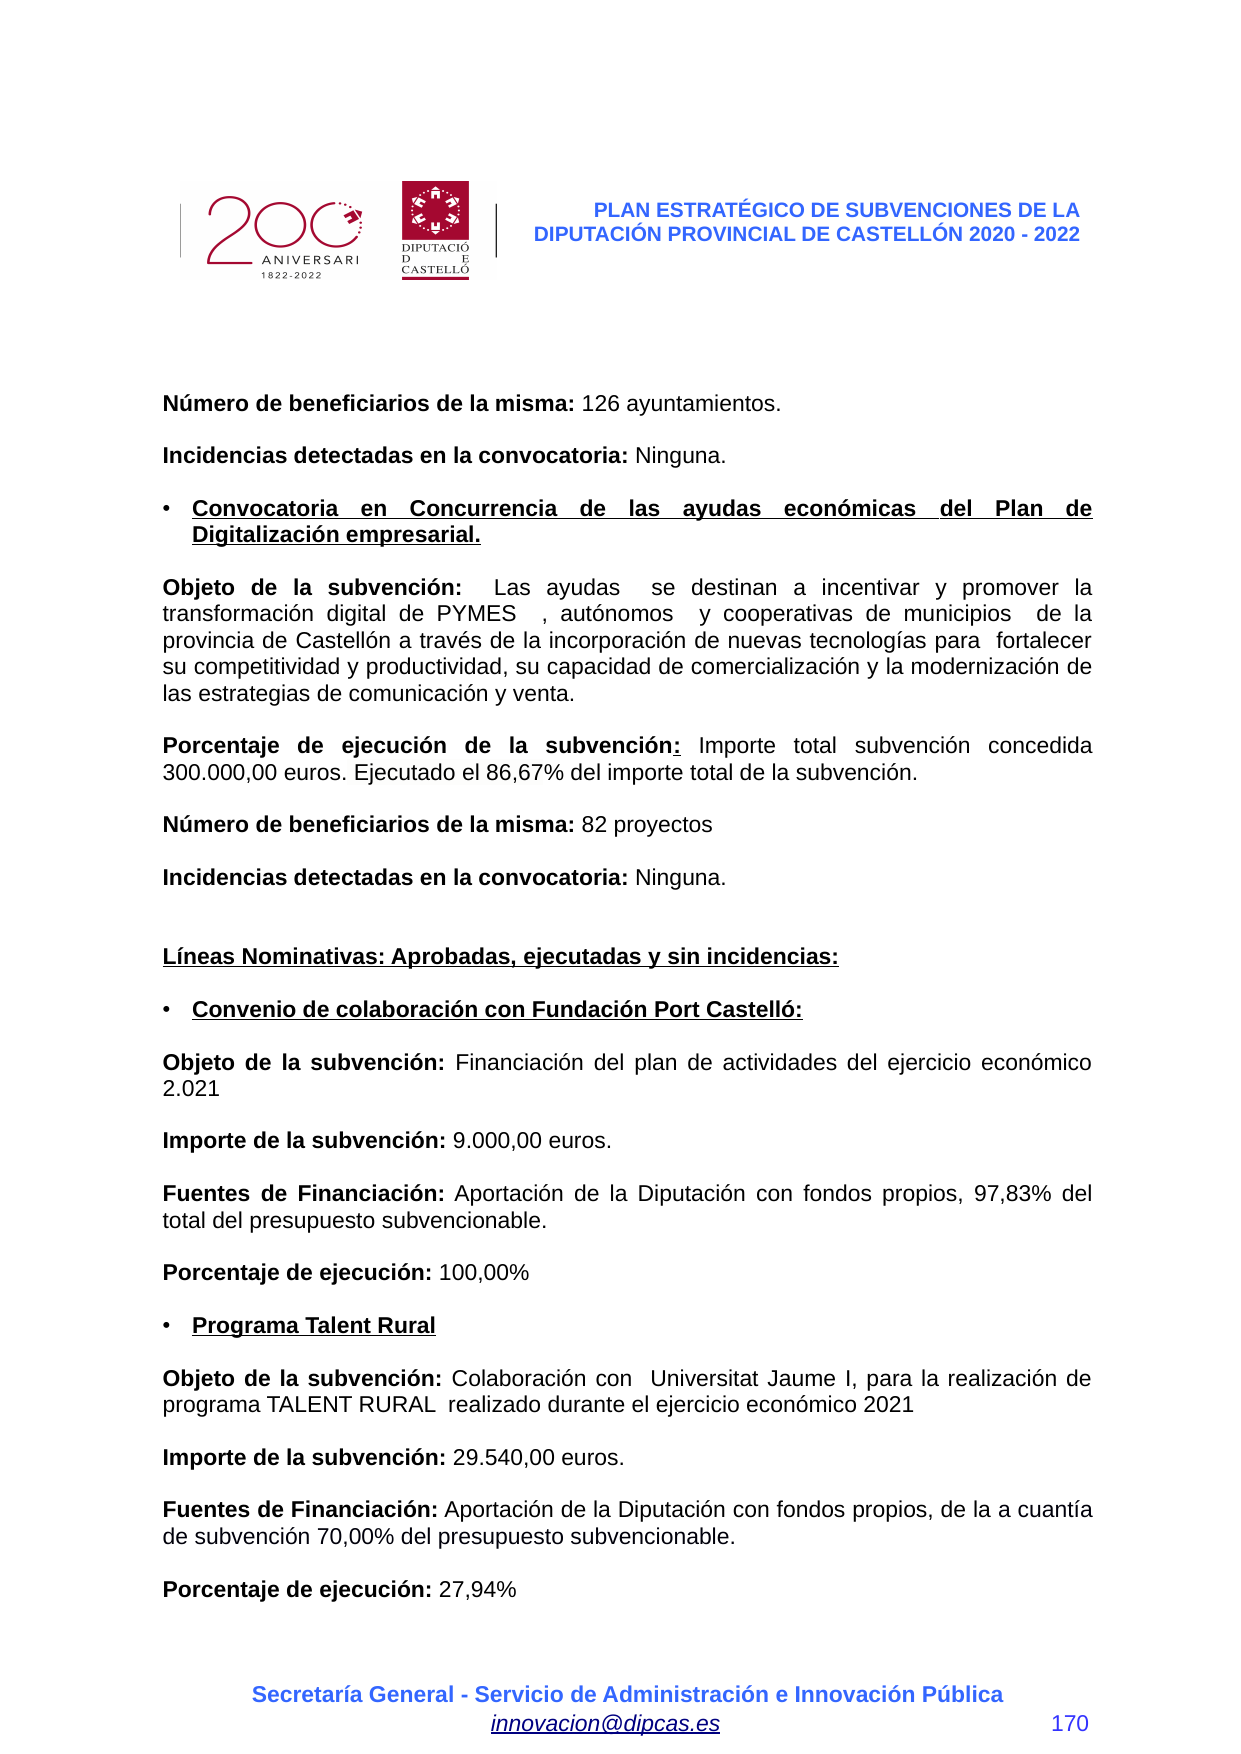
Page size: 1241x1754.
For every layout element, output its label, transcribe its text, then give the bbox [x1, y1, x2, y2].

text Número de beneficiarios de la misma: 126 ayuntamientos. [162, 389, 1092, 416]
text Importe de la subvención: 9.000,00 euros. [162, 1127, 1092, 1154]
text Importe de la subvención: 29.540,00 euros. [162, 1444, 1092, 1470]
text Porcentaje de ejecución: 27,94% [162, 1576, 1092, 1602]
list Programa Talent Rural [162, 1312, 1092, 1338]
text Objeto de la subvención: Financiación del plan de actividades del ejercicio económico 2.021 [162, 1048, 1092, 1101]
text Incidencias detectadas en la convocatoria: Ninguna. [162, 864, 1092, 890]
text Porcentaje de ejecución de la subvención: Importe total subvención concedida 300.000,00 euros. Ejecutado el 86,67% del importe total de la subvención. [162, 732, 1092, 785]
list Convenio de colaboración con Fundación Port Castelló: [162, 996, 1092, 1022]
text Fuentes de Financiación: Aportación de la Diputación con fondos propios, de la a cuantía de subvención 70,00% del presupuesto subvencionable. [162, 1496, 1092, 1549]
picture [180, 181, 497, 280]
text Porcentaje de ejecución: 100,00% [162, 1259, 1092, 1286]
list Convocatoria en Concurrencia de las ayudas económicas del Plan de Digitalización empresarial. [162, 495, 1092, 548]
text Número de beneficiarios de la misma: 82 proyectos [162, 811, 1092, 838]
text Incidencias detectadas en la convocatoria: Ninguna. [162, 442, 1092, 469]
text Fuentes de Financiación: Aportación de la Diputación con fondos propios, 97,83% del total del presupuesto subvencionable. [162, 1180, 1092, 1233]
text Líneas Nominativas: Aprobadas, ejecutadas y sin incidencias: [162, 943, 1092, 969]
text Objeto de la subvención: Colaboración con Universitat Jaume I, para la realización de programa TALENT RURAL realizado durante el ejercicio económico 2021 [162, 1365, 1092, 1417]
text Objeto de la subvención: Las ayudas se destinan a incentivar y promover la transformación digital de PYMES , autónomos y cooperativas de municipios de la provincia de Castellón a través de la incorporación de nuevas tecnologías para fortalecer su competitividad y productividad, su capacidad de comercialización y la modernización de las estrategias de comunicación y venta. [162, 574, 1092, 706]
